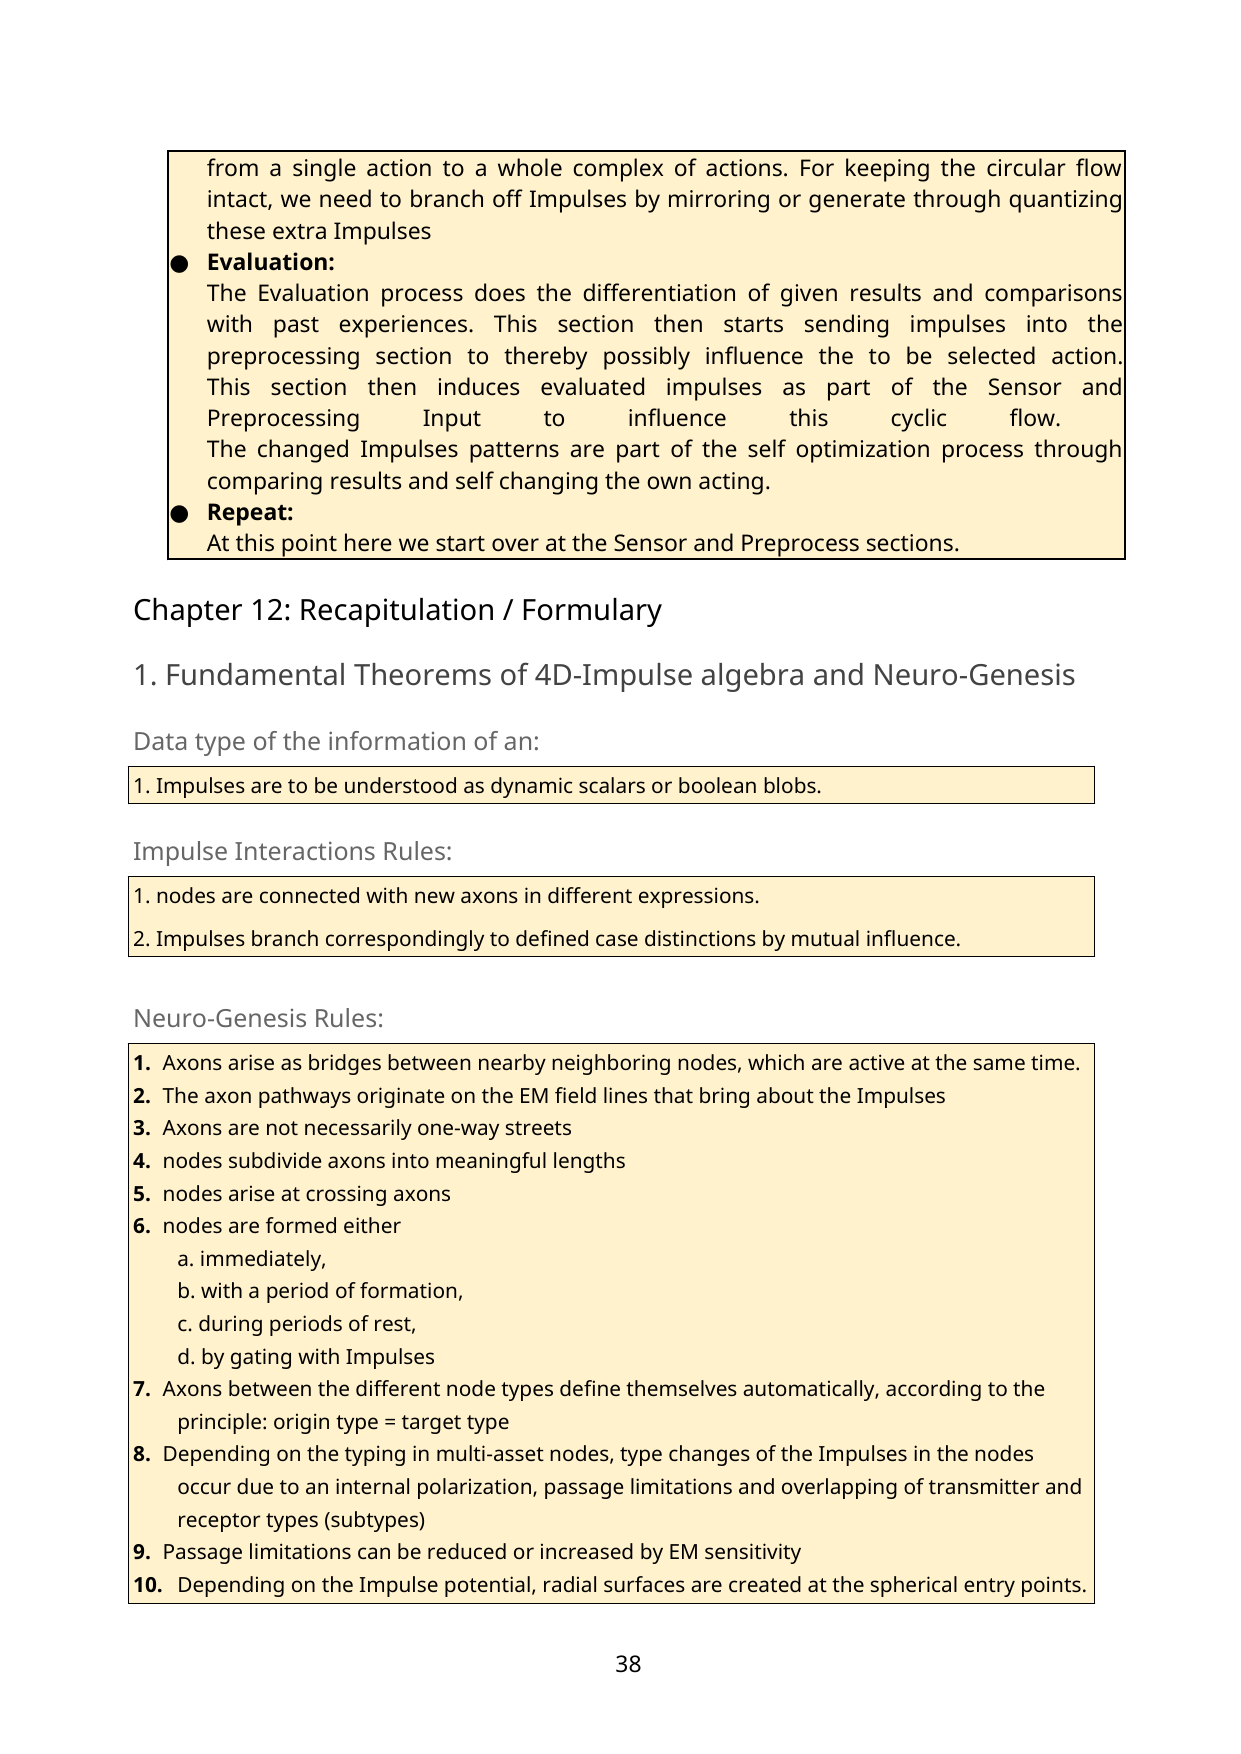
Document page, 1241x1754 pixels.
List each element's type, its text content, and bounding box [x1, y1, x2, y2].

list Depending on the Impulse potential, radial surfaces are created at the spherical entry points. [129, 1565, 1094, 1603]
subtitle Impulse Interactions Rules: [133, 833, 1124, 868]
list Evaluation: The Evaluation process does the differentiation of given results and comparisons with past experiences. This section then starts sending impulses into the preprocessing section to thereby possibly influence the to be selected action. This section then induces evaluated impulses as part of the Sensor and Preprocessing Input to influence this cyclic flow. The changed Impulses patterns are part of the self optimization process through comparing results and self changing the own acting. [169, 244, 1124, 494]
list Axons between the different node types define themselves automatically, according to the principle: origin type = target type [129, 1369, 1094, 1434]
list Depending on the typing in multi-asset nodes, type changes of the Impulses in the nodes occur due to an internal polarization, passage limitations and overlapping of transmitter and receptor types (subtypes) [129, 1434, 1094, 1532]
text 1. nodes are connected with new axons in different expressions. [129, 877, 1094, 909]
subtitle Data type of the information of an: [133, 723, 1124, 757]
list Repeat: At this point here we start over at the Sensor and Preprocess sections. [169, 494, 1124, 558]
text 2. Impulses branch correspondingly to defined case distinctions by mutual influence. [129, 918, 1094, 956]
subtitle Neuro-Genesis Rules: [133, 1001, 1124, 1035]
list Passage limitations can be reduced or increased by EM sensitivity [129, 1532, 1094, 1565]
list nodes are formed either a. immediately, b. with a period of formation, c. during periods of rest, d. by gating with Impulses [129, 1206, 1094, 1369]
list The axon pathways originate on the EM field lines that bring about the Impulses [129, 1076, 1094, 1108]
list Axons arise as bridges between nearby neighboring nodes, which are active at the same time. [129, 1044, 1094, 1076]
subtitle Chapter 12: Recapitulation / Formulary [133, 589, 1124, 629]
list nodes arise at crossing axons [129, 1173, 1094, 1206]
subtitle 1. Fundamental Theorems of 4D-Impulse algebra and Neuro-Genesis [133, 654, 1124, 694]
text 1. Impulses are to be understood as dynamic scalars or boolean blobs. [129, 767, 1094, 803]
list from a single action to a whole complex of actions. For keeping the circular flow intact, we need to branch off Impulses by mirroring or generate through quantizing these extra Impulses [169, 152, 1124, 244]
list nodes subdivide axons into meaningful lengths [129, 1141, 1094, 1173]
list Axons are not necessarily one-way streets [129, 1108, 1094, 1141]
